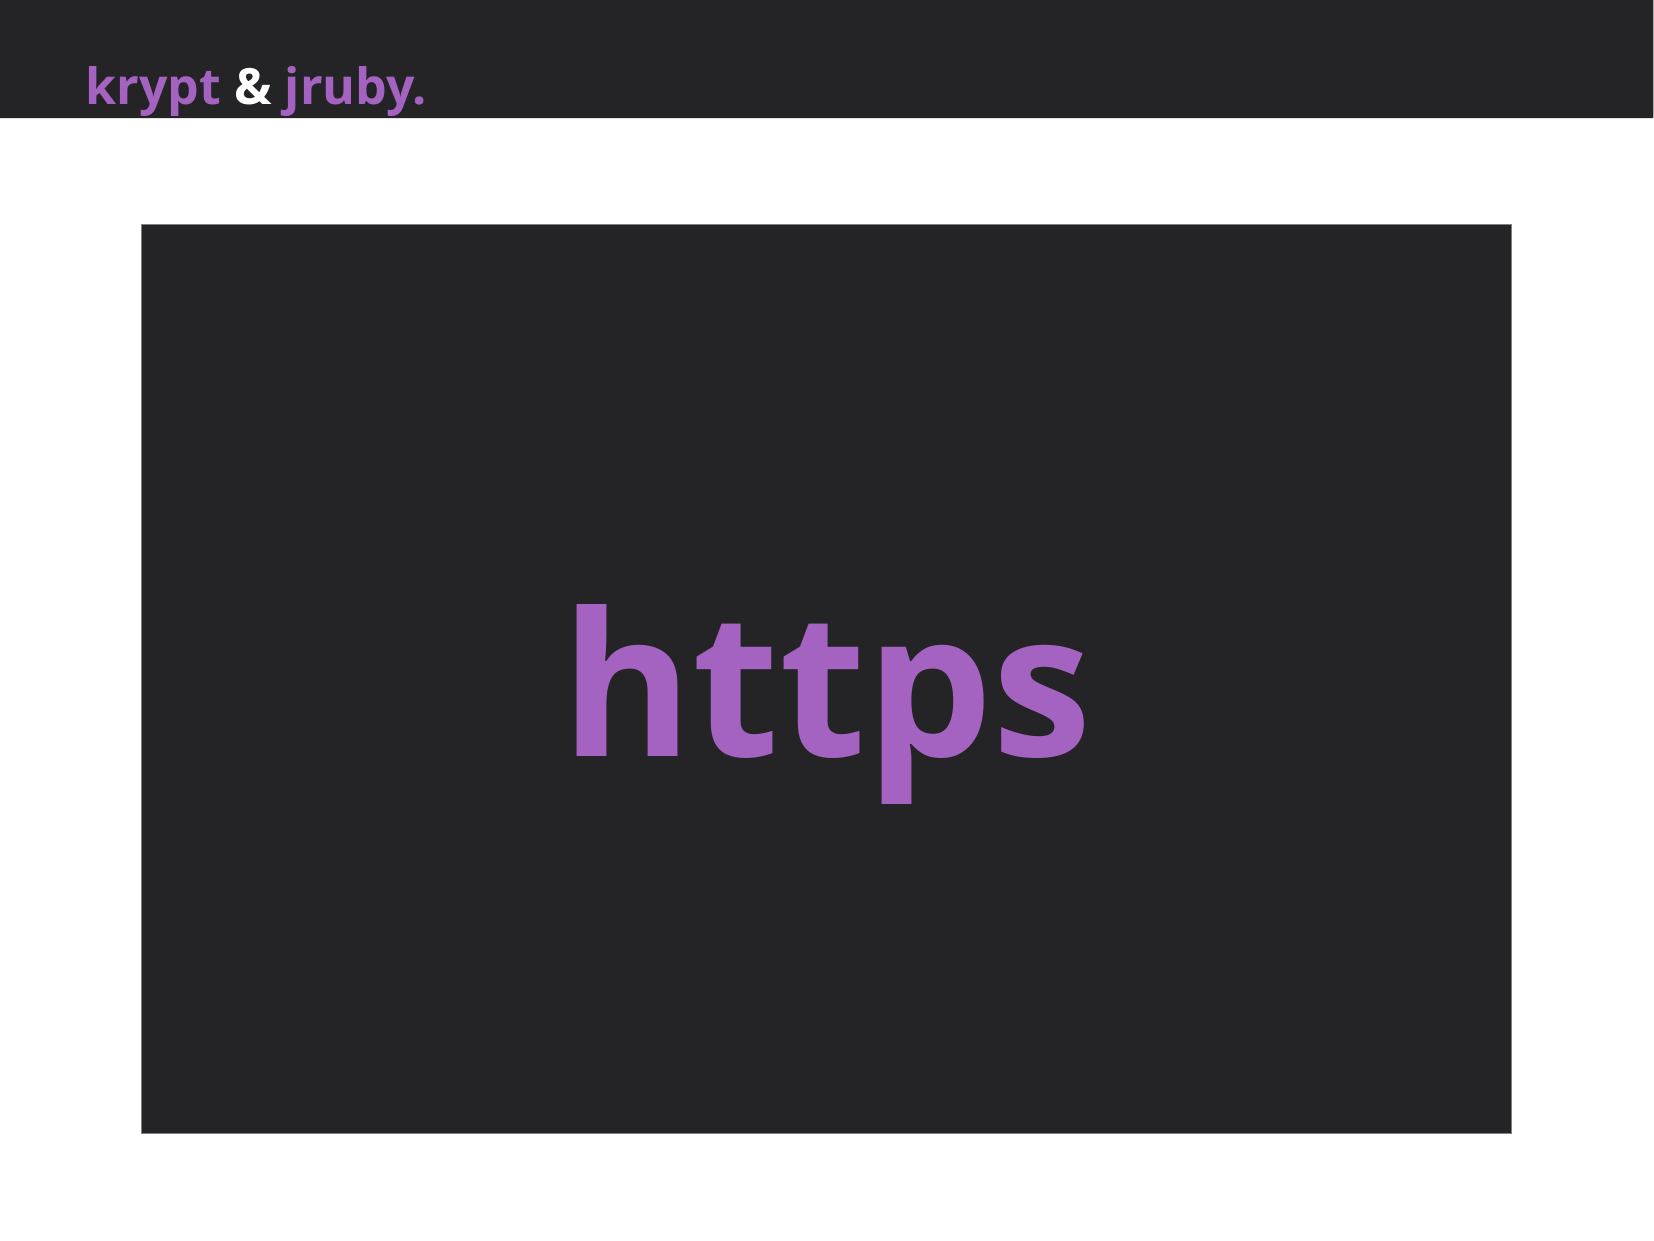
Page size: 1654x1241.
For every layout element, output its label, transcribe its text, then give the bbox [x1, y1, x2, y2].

text_box krypt & jruby. [70, 43, 1359, 119]
text_box [0, 0, 1654, 119]
text_box https [141, 224, 1512, 1134]
